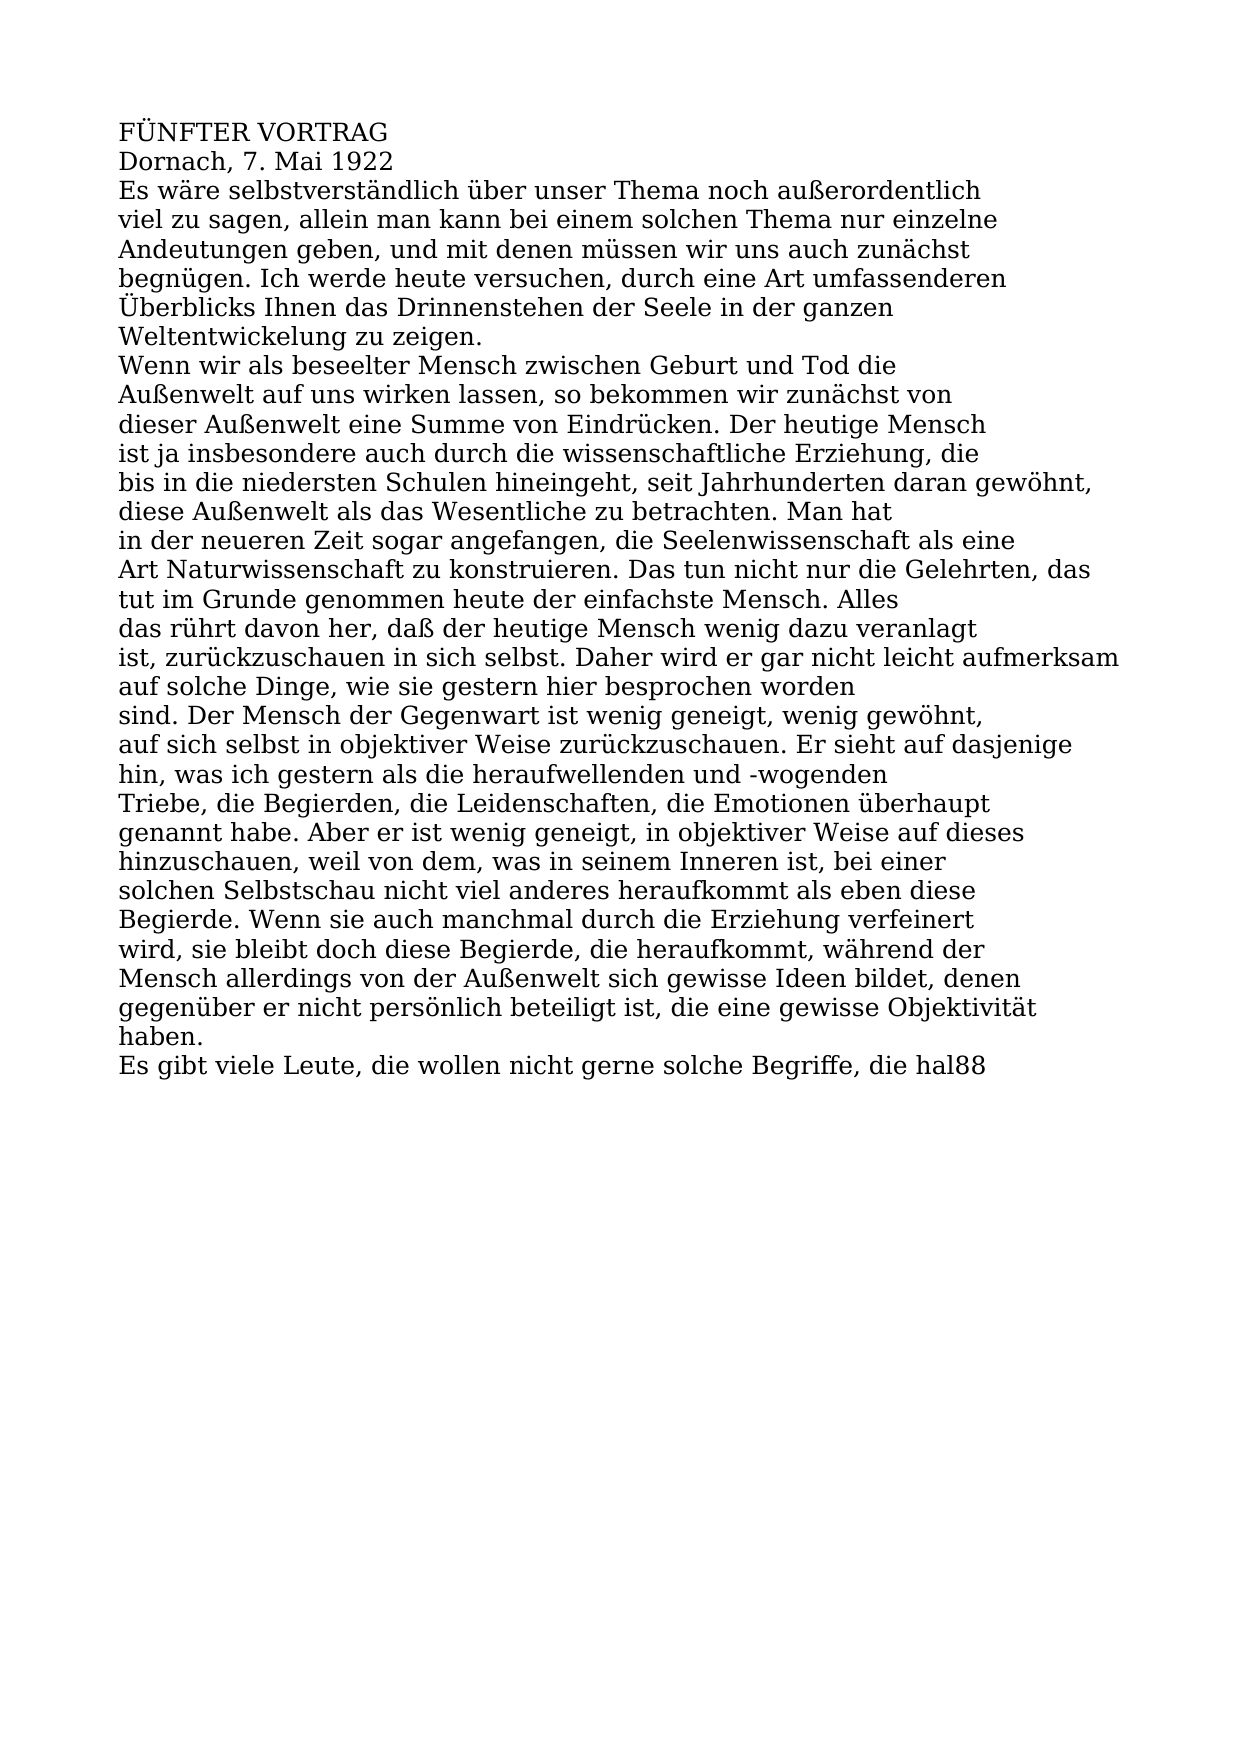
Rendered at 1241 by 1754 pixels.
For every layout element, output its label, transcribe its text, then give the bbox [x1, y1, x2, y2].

text gegenüber er nicht persönlich beteiligt ist, die eine gewisse Objektivität haben. [118, 993, 1122, 1051]
text solchen Selbstschau nicht viel anderes heraufkommt als eben diese [118, 876, 1122, 906]
text Triebe, die Begierden, die Leidenschaften, die Emotionen überhaupt [118, 789, 1122, 818]
text Es wäre selbstverständlich über unser Thema noch außerordentlich [118, 176, 1122, 206]
text genannt habe. Aber er ist wenig geneigt, in objektiver Weise auf dieses hinzuschauen, weil von dem, was in seinem Inneren ist, bei einer [118, 818, 1122, 876]
text Mensch allerdings von der Außenwelt sich gewisse Ideen bildet, denen [118, 964, 1122, 993]
text das rührt davon her, daß der heutige Mensch wenig dazu veranlagt [118, 614, 1122, 643]
text Andeutungen geben, und mit denen müssen wir uns auch zunächst [118, 235, 1122, 264]
text Überblicks Ihnen das Drinnenstehen der Seele in der ganzen Weltentwickelung zu zeigen. [118, 293, 1122, 351]
text Art Naturwissenschaft zu konstruieren. Das tun nicht nur die Gelehrten, das tut im Grunde genommen heute der einfachste Mensch. Alles [118, 556, 1122, 614]
text auf sich selbst in objektiver Weise zurückzuschauen. Er sieht auf dasjenige hin, was ich gestern als die heraufwellenden und -wogenden [118, 731, 1122, 789]
text Es gibt viele Leute, die wollen nicht gerne solche Begriffe, die hal88 [118, 1051, 1122, 1081]
text Wenn wir als beseelter Mensch zwischen Geburt und Tod die [118, 351, 1122, 381]
text ist ja insbesondere auch durch die wissenschaftliche Erziehung, die [118, 439, 1122, 468]
text Begierde. Wenn sie auch manchmal durch die Erziehung verfeinert [118, 906, 1122, 935]
text viel zu sagen, allein man kann bei einem solchen Thema nur einzelne [118, 206, 1122, 235]
text Dornach, 7. Mai 1922 [118, 147, 1122, 176]
text dieser Außenwelt eine Summe von Eindrücken. Der heutige Mensch [118, 410, 1122, 439]
text begnügen. Ich werde heute versuchen, durch eine Art umfassenderen [118, 264, 1122, 293]
text sind. Der Mensch der Gegenwart ist wenig geneigt, wenig gewöhnt, [118, 701, 1122, 731]
text wird, sie bleibt doch diese Begierde, die heraufkommt, während der [118, 935, 1122, 964]
text bis in die niedersten Schulen hineingeht, seit Jahrhunderten daran gewöhnt, diese Außenwelt als das Wesentliche zu betrachten. Man hat [118, 468, 1122, 526]
text FÜNFTER VORTRAG [118, 118, 1122, 147]
text Außenwelt auf uns wirken lassen, so bekommen wir zunächst von [118, 381, 1122, 410]
text ist, zurückzuschauen in sich selbst. Daher wird er gar nicht leicht aufmerksam auf solche Dinge, wie sie gestern hier besprochen worden [118, 643, 1122, 701]
text in der neueren Zeit sogar angefangen, die Seelenwissenschaft als eine [118, 526, 1122, 556]
